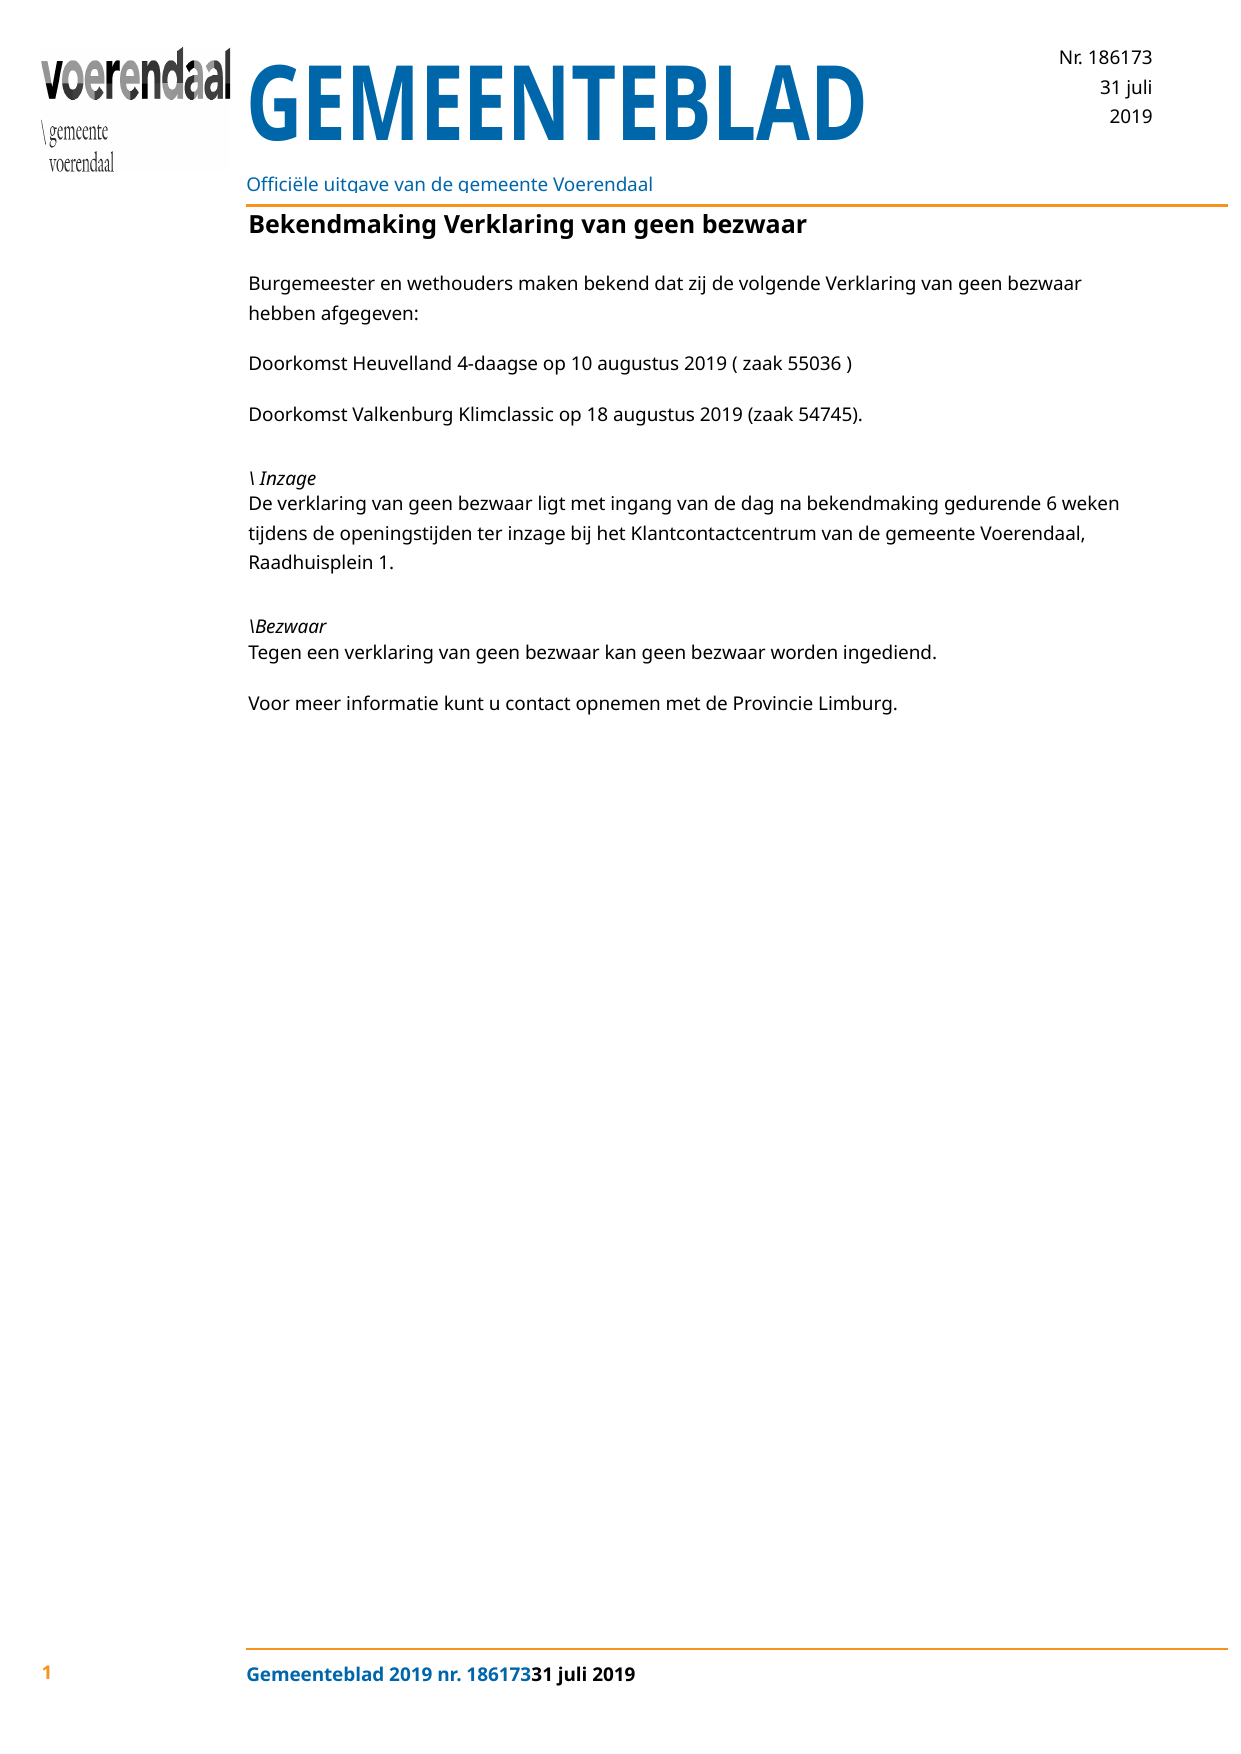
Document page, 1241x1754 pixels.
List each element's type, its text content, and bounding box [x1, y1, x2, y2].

text Burgemeester en wethouders maken bekend dat zij de volgende Verklaring van geen bezwaar hebben afgegeven: [248, 270, 1152, 326]
text Tegen een verklaring van geen bezwaar kan geen bezwaar worden ingediend. [248, 639, 1152, 665]
text De verklaring van geen bezwaar ligt met ingang van de dag na bekendmaking gedurende 6 weken tijdens de openingstijden ter inzage bij het Klantcontactcentrum van de gemeente Voerendaal, Raadhuisplein 1. [248, 490, 1152, 575]
text Voor meer informatie kunt u contact opnemen met de Provincie Limburg. [248, 690, 1152, 715]
text Doorkomst Heuvelland 4-daagse op 10 augustus 2019 ( zaak 55036 ) [248, 350, 1152, 376]
text \Bezwaar [248, 613, 1152, 639]
text \ Inzage [248, 465, 1152, 490]
text Doorkomst Valkenburg Klimclassic op 18 augustus 2019 (zaak 54745). [248, 401, 1152, 426]
picture [41, 47, 231, 172]
text Bekendmaking Verklaring van geen bezwaar [248, 207, 1152, 241]
